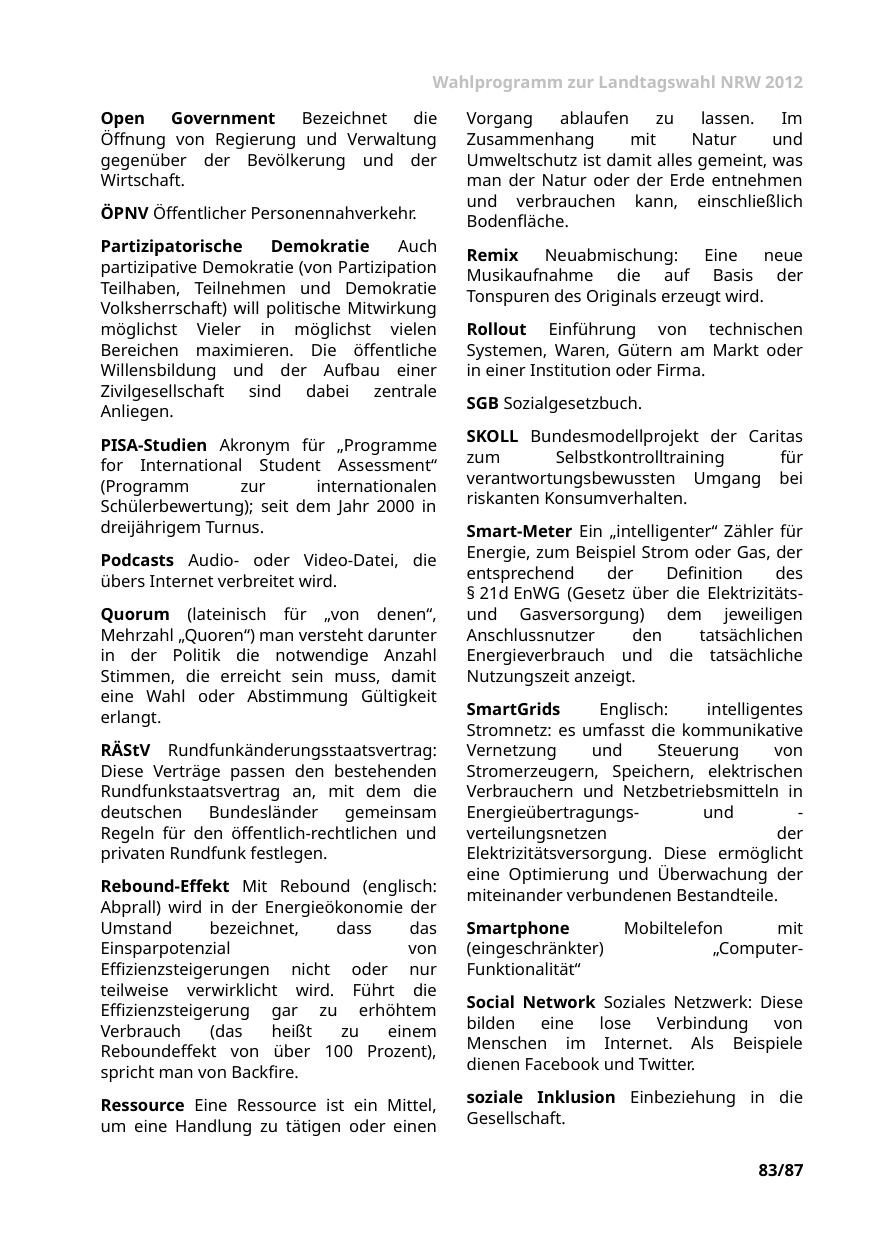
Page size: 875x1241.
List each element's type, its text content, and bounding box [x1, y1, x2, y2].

text Social Network Soziales Netzwerk: Diese bilden eine lose Verbindung von Menschen im Internet. Als Beispiele dienen Facebook und Twitter. [466, 992, 803, 1074]
text Partizipatorische Demokratie Auch partizipative Demokratie (von Partizipation Teilhaben, Teilnehmen und Demokratie Volksherrschaft) will politische Mitwirkung möglichst Vieler in möglichst vielen Bereichen maximieren. Die öffentliche Willensbildung und der Aufbau einer Zivilgesellschaft sind dabei zentrale Anliegen. [100, 236, 437, 422]
text Rebound-Effekt Mit Rebound (englisch: Abprall) wird in der Energieökonomie der Umstand bezeichnet, dass das Einsparpotenzial von Effizienzsteigerungen nicht oder nur teilweise verwirklicht wird. Führt die Effizienzsteigerung gar zu erhöhtem Verbrauch (das heißt zu einem Reboundeffekt von über 100 Prozent), spricht man von Backfire. [100, 876, 437, 1083]
text SGB Sozialgesetzbuch. [466, 393, 803, 414]
text RÄStV Rundfunkänderungsstaatsvertrag: Diese Verträge passen den bestehenden Rundfunkstaatsvertrag an, mit dem die deutschen Bundesländer gemeinsam Regeln für den öffentlich-rechtlichen und privaten Rundfunk festlegen. [100, 740, 437, 864]
text soziale Inklusion Einbeziehung in die Gesellschaft. [466, 1087, 803, 1128]
text SmartGrids Englisch: intelligentes Stromnetz: es umfasst die kommunikative Vernetzung und Steuerung von Stromerzeugern, Speichern, elektrischen Verbrauchern und Netzbetriebsmitteln in Energieübertragungs- und -verteilungsnetzen der Elektrizitätsversorgung. Diese ermöglicht eine Optimierung und Überwachung der miteinander verbundenen Bestandteile. [466, 699, 803, 905]
text PISA-Studien Akronym für „Programme for International Student Assessment“ (Programm zur internationalen Schülerbewertung); seit dem Jahr 2000 in dreijährigem Turnus. [100, 434, 437, 538]
text Open Government Bezeichnet die Öffnung von Regierung und Verwaltung gegenüber der Bevölkerung und der Wirtschaft. [100, 108, 437, 191]
text Rollout Einführung von technischen Systemen, Waren, Gütern am Markt oder in einer Institution oder Firma. [466, 319, 803, 381]
text Quorum (lateinisch für „von denen“, Mehrzahl „Quoren“) man versteht darunter in der Politik die notwendige Anzahl Stimmen, die erreicht sein muss, damit eine Wahl oder Abstimmung Gültigkeit erlangt. [100, 604, 437, 728]
text ÖPNV Öffentlicher Personennahverkehr. [100, 203, 437, 224]
text Smart-Meter Ein „intelligenter“ Zähler für Energie, zum Beispiel Strom oder Gas, der entsprechend der Definition des § 21d EnWG (Gesetz über die Elektrizitäts- und Gasversorgung) dem jeweiligen Anschlussnutzer den tatsächlichen Energieverbrauch und die tatsächliche Nutzungszeit anzeigt. [466, 521, 803, 686]
text Remix Neuabmischung: Eine neue Musikaufnahme die auf Basis der Tonspuren des Originals erzeugt wird. [466, 244, 803, 306]
text Podcasts Audio- oder Video-Datei, die übers Internet verbreitet wird. [100, 550, 437, 591]
text Ressource Eine Ressource ist ein Mittel, um eine Handlung zu tätigen oder einen [100, 1095, 437, 1136]
text SKOLL Bundesmodellprojekt der Caritas zum Selbstkontrolltraining für verantwortungsbewussten Umgang bei riskanten Konsumverhalten. [466, 426, 803, 509]
text Smartphone Mobiltelefon mit (eingeschränkter) „Computer-Funktionalität“ [466, 918, 803, 979]
text Vorgang ablaufen zu lassen. Im Zusammenhang mit Natur und Umweltschutz ist damit alles gemeint, was man der Natur oder der Erde entnehmen und verbrauchen kann, einschließlich Bodenfläche. [466, 108, 803, 232]
